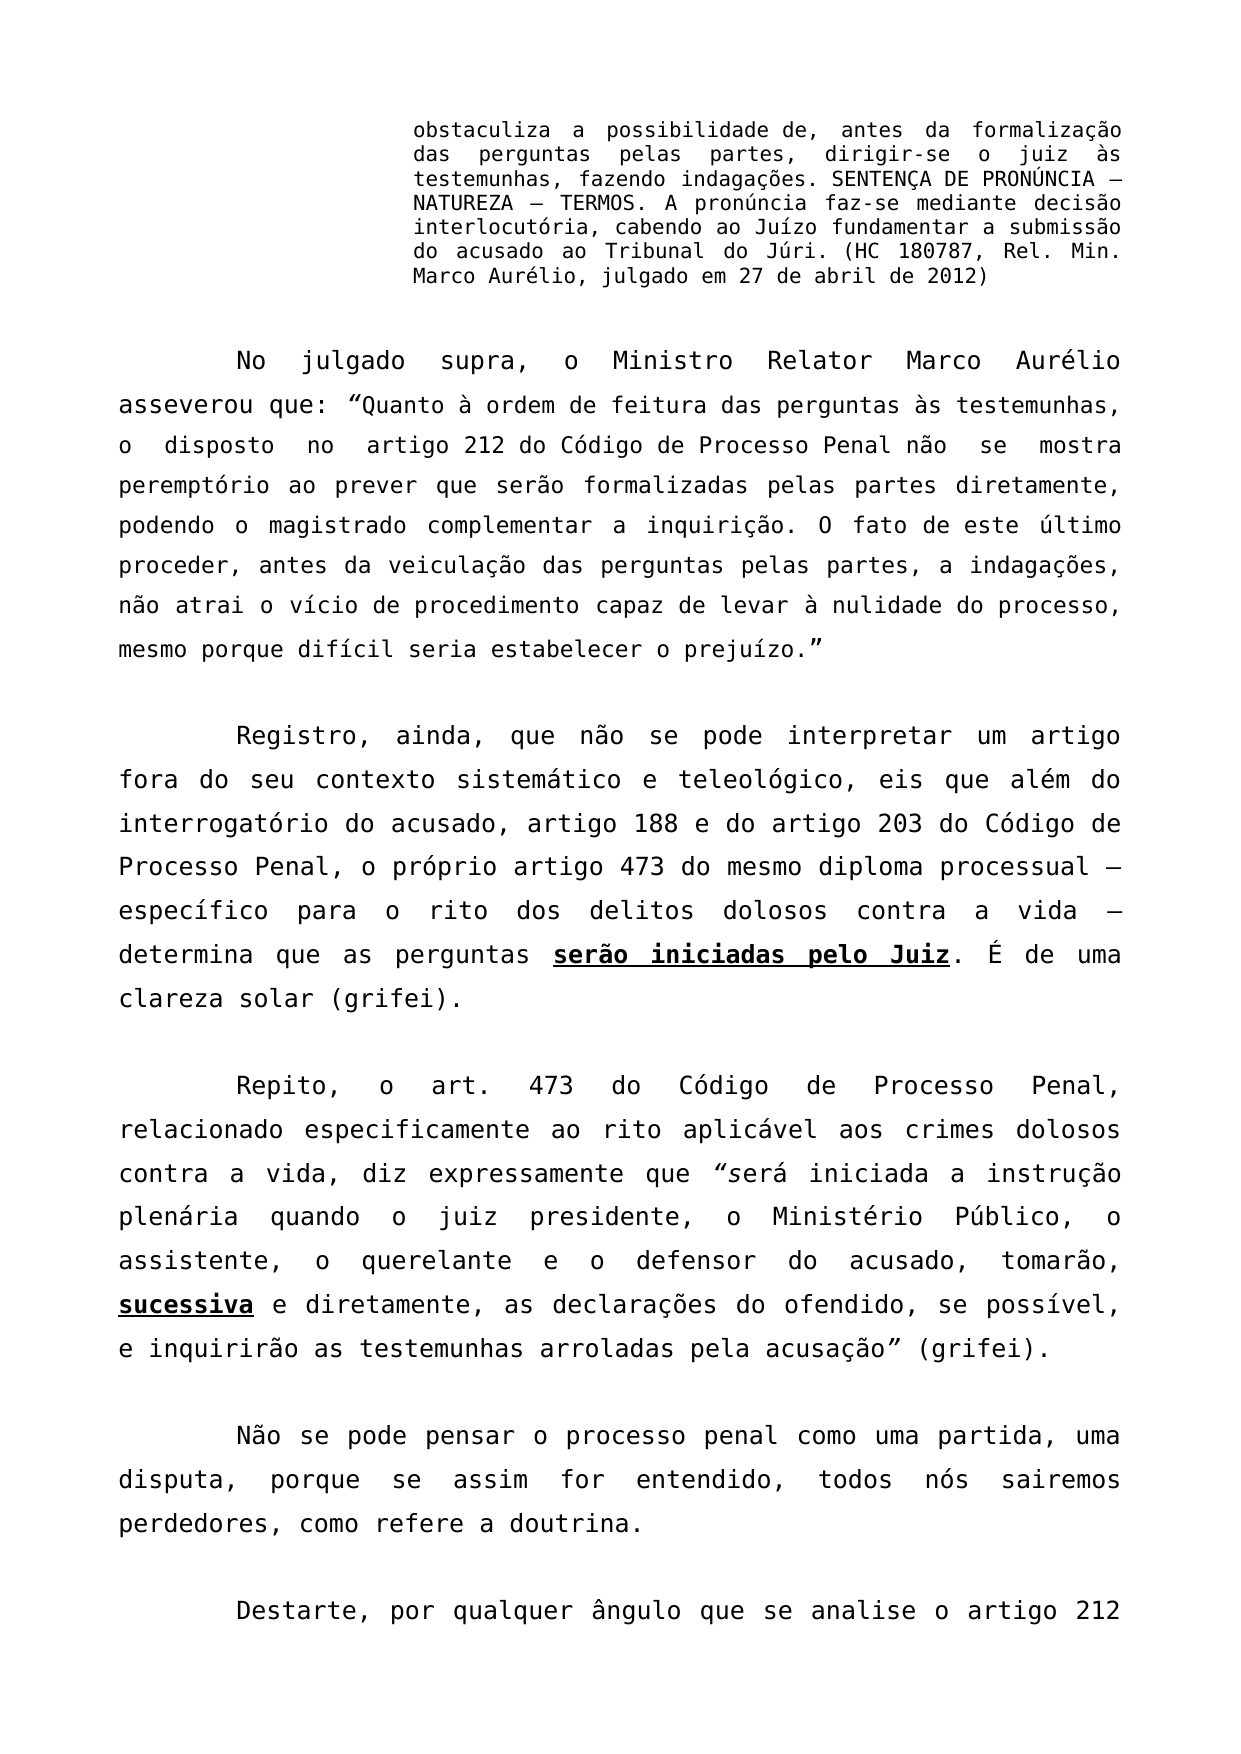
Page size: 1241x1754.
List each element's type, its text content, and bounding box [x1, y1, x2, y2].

text obstaculiza a possibilidade de, antes da formalização das perguntas pelas partes, dirigir-se o juiz às testemunhas, fazendo indagações. SENTENÇA DE PRONÚNCIA – NATUREZA – TERMOS. A pronúncia faz-se mediante decisão interlocutória, cabendo ao Juízo fundamentar a submissão do acusado ao Tribunal do Júri. (HC 180787, Rel. Min. Marco Aurélio, julgado em 27 de abril de 2012) [413, 118, 1122, 288]
text Repito, o art. 473 do Código de Processo Penal, relacionado especificamente ao rito aplicável aos crimes dolosos contra a vida, diz expressamente que “será iniciada a instrução plenária quando o juiz presidente, o Ministério Público, o assistente, o querelante e o defensor do acusado, tomarão, sucessiva e diretamente, as declarações do ofendido, se possível, e inquirirão as testemunhas arroladas pela acusação” (grifei). [118, 1071, 1122, 1363]
text Destarte, por qualquer ângulo que se analise o artigo 212 [118, 1596, 1122, 1626]
text No julgado supra, o Ministro Relator Marco Aurélio asseverou que: “Quanto à ordem de feitura das perguntas às testemunhas, o disposto no artigo 212 do Código de Processo Penal não se mostra peremptório ao prever que serão formalizadas pelas partes diretamente, podendo o magistrado complementar a inquirição. O fato de este último proceder, antes da veiculação das perguntas pelas partes, a indagações, não atrai o vício de procedimento capaz de levar à nulidade do processo, mesmo porque difícil seria estabelecer o prejuízo.” [118, 346, 1122, 663]
text Registro, ainda, que não se pode interpretar um artigo fora do seu contexto sistemático e teleológico, eis que além do interrogatório do acusado, artigo 188 e do artigo 203 do Código de Processo Penal, o próprio artigo 473 do mesmo diploma processual – específico para o rito dos delitos dolosos contra a vida – determina que as perguntas serão iniciadas pelo Juiz. É de uma clareza solar (grifei). [118, 721, 1122, 1013]
text Não se pode pensar o processo penal como uma partida, uma disputa, porque se assim for entendido, todos nós sairemos perdedores, como refere a doutrina. [118, 1421, 1122, 1538]
